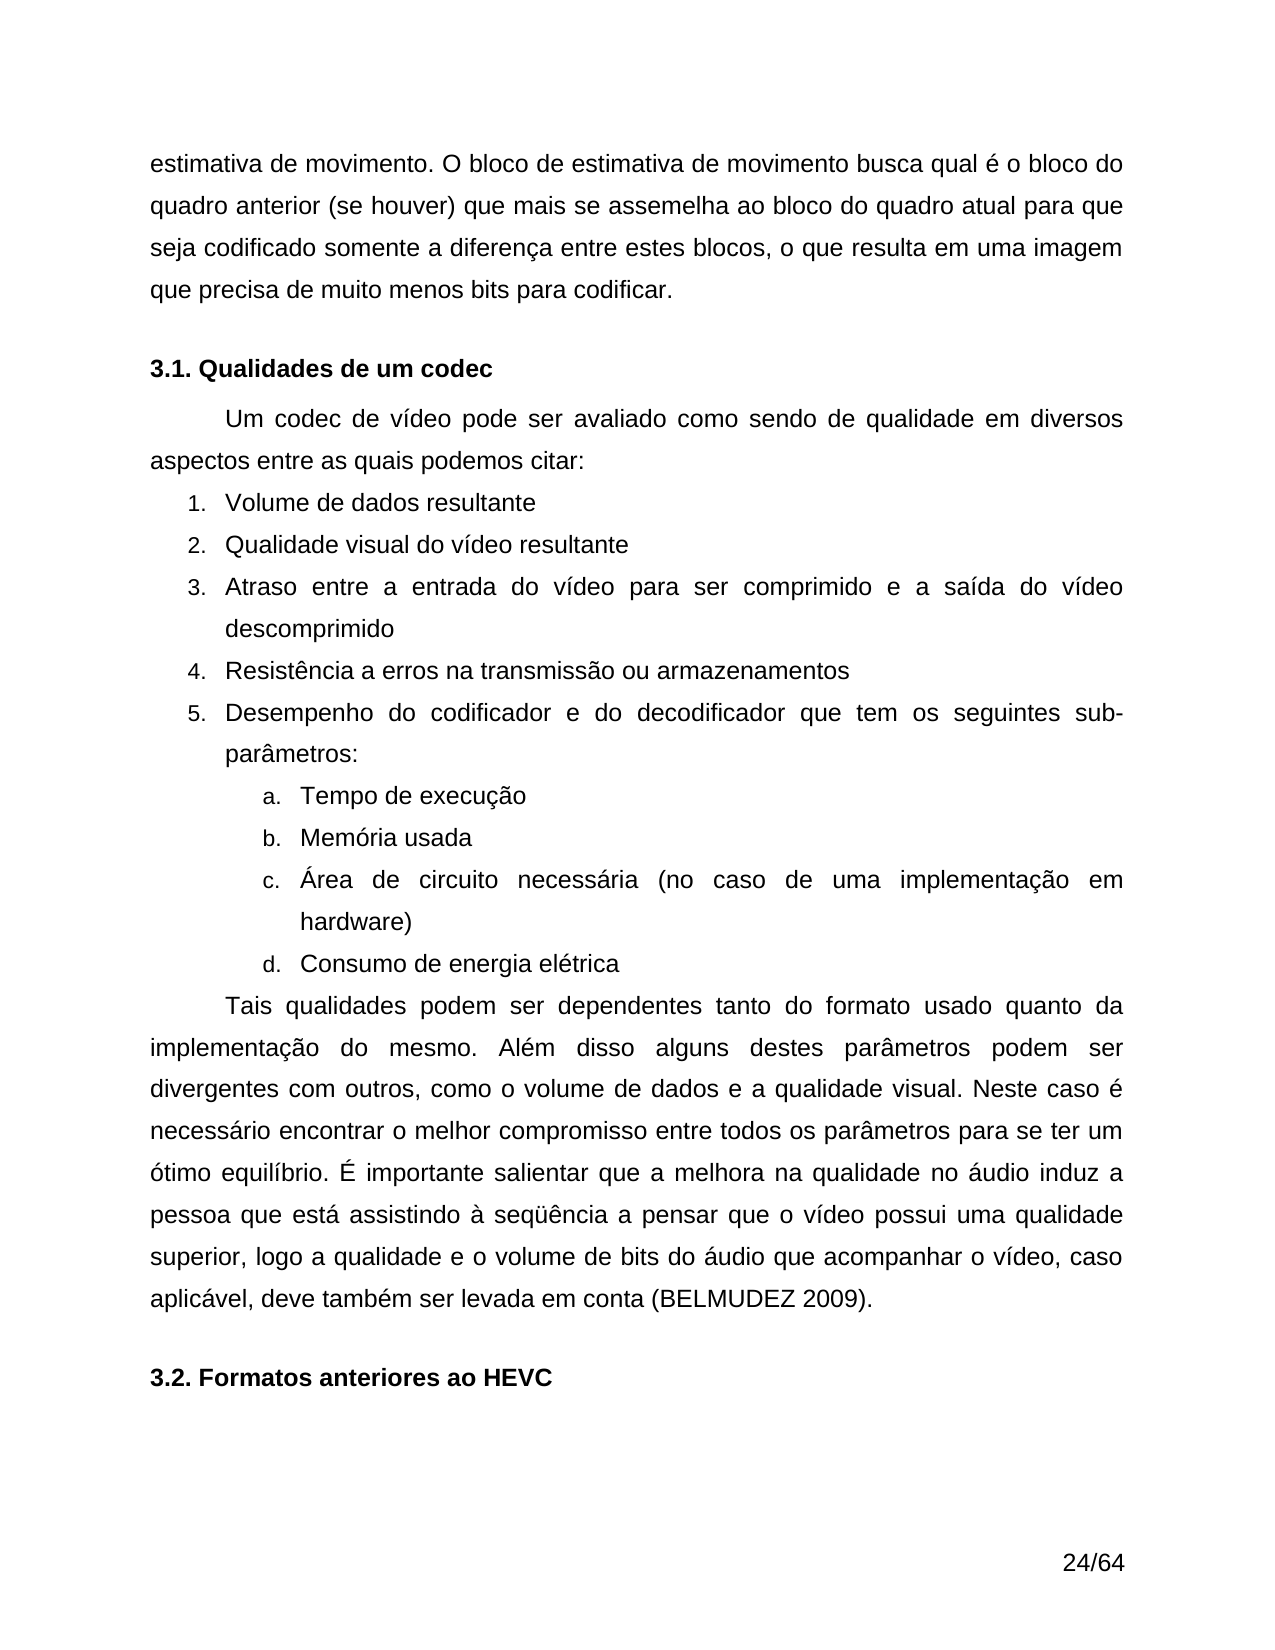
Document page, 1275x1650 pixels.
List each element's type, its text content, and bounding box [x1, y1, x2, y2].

list Atraso entre a entrada do vídeo para ser comprimido e a saída do vídeo descomprimido [187, 573, 1125, 642]
list Área de circuito necessária (no caso de uma implementação em hardware) [262, 866, 1125, 936]
text Um codec de vídeo pode ser avaliado como sendo de qualidade em diversos aspectos entre as quais podemos citar: [150, 405, 1125, 475]
list Volume de dados resultante [187, 489, 1125, 517]
list Memória usada [262, 824, 1125, 852]
text Tais qualidades podem ser dependentes tanto do formato usado quanto da implementação do mesmo. Além disso alguns destes parâmetros podem ser divergentes com outros, como o volume de dados e a qualidade visual. Neste caso é necessário encontrar o melhor compromisso entre todos os parâmetros para se ter um ótimo equilíbrio. É importante salientar que a melhora na qualidade no áudio induz a pessoa que está assistindo à seqüência a pensar que o vídeo possui uma qualidade superior, logo a qualidade e o volume de bits do áudio que acompanhar o vídeo, caso aplicável, deve também ser levada em conta (BELMUDEZ 2009). [150, 991, 1125, 1312]
list Consumo de energia elétrica [262, 949, 1125, 977]
list Qualidade visual do vídeo resultante [187, 531, 1125, 559]
list Resistência a erros na transmissão ou armazenamentos [187, 656, 1125, 684]
list Desempenho do codificador e do decodificador que tem os seguintes sub-parâmetros: [187, 698, 1125, 768]
text estimativa de movimento. O bloco de estimativa de movimento busca qual é o bloco do quadro anterior (se houver) que mais se assemelha ao bloco do quadro atual para que seja codificado somente a diferença entre estes blocos, o que resulta em uma imagem que precisa de muito menos bits para codificar. [150, 150, 1125, 303]
subtitle 3.2. Formatos anteriores ao HEVC [150, 1364, 1125, 1392]
list Tempo de execução [262, 782, 1125, 810]
subtitle 3.1. Qualidades de um codec [150, 355, 1125, 383]
